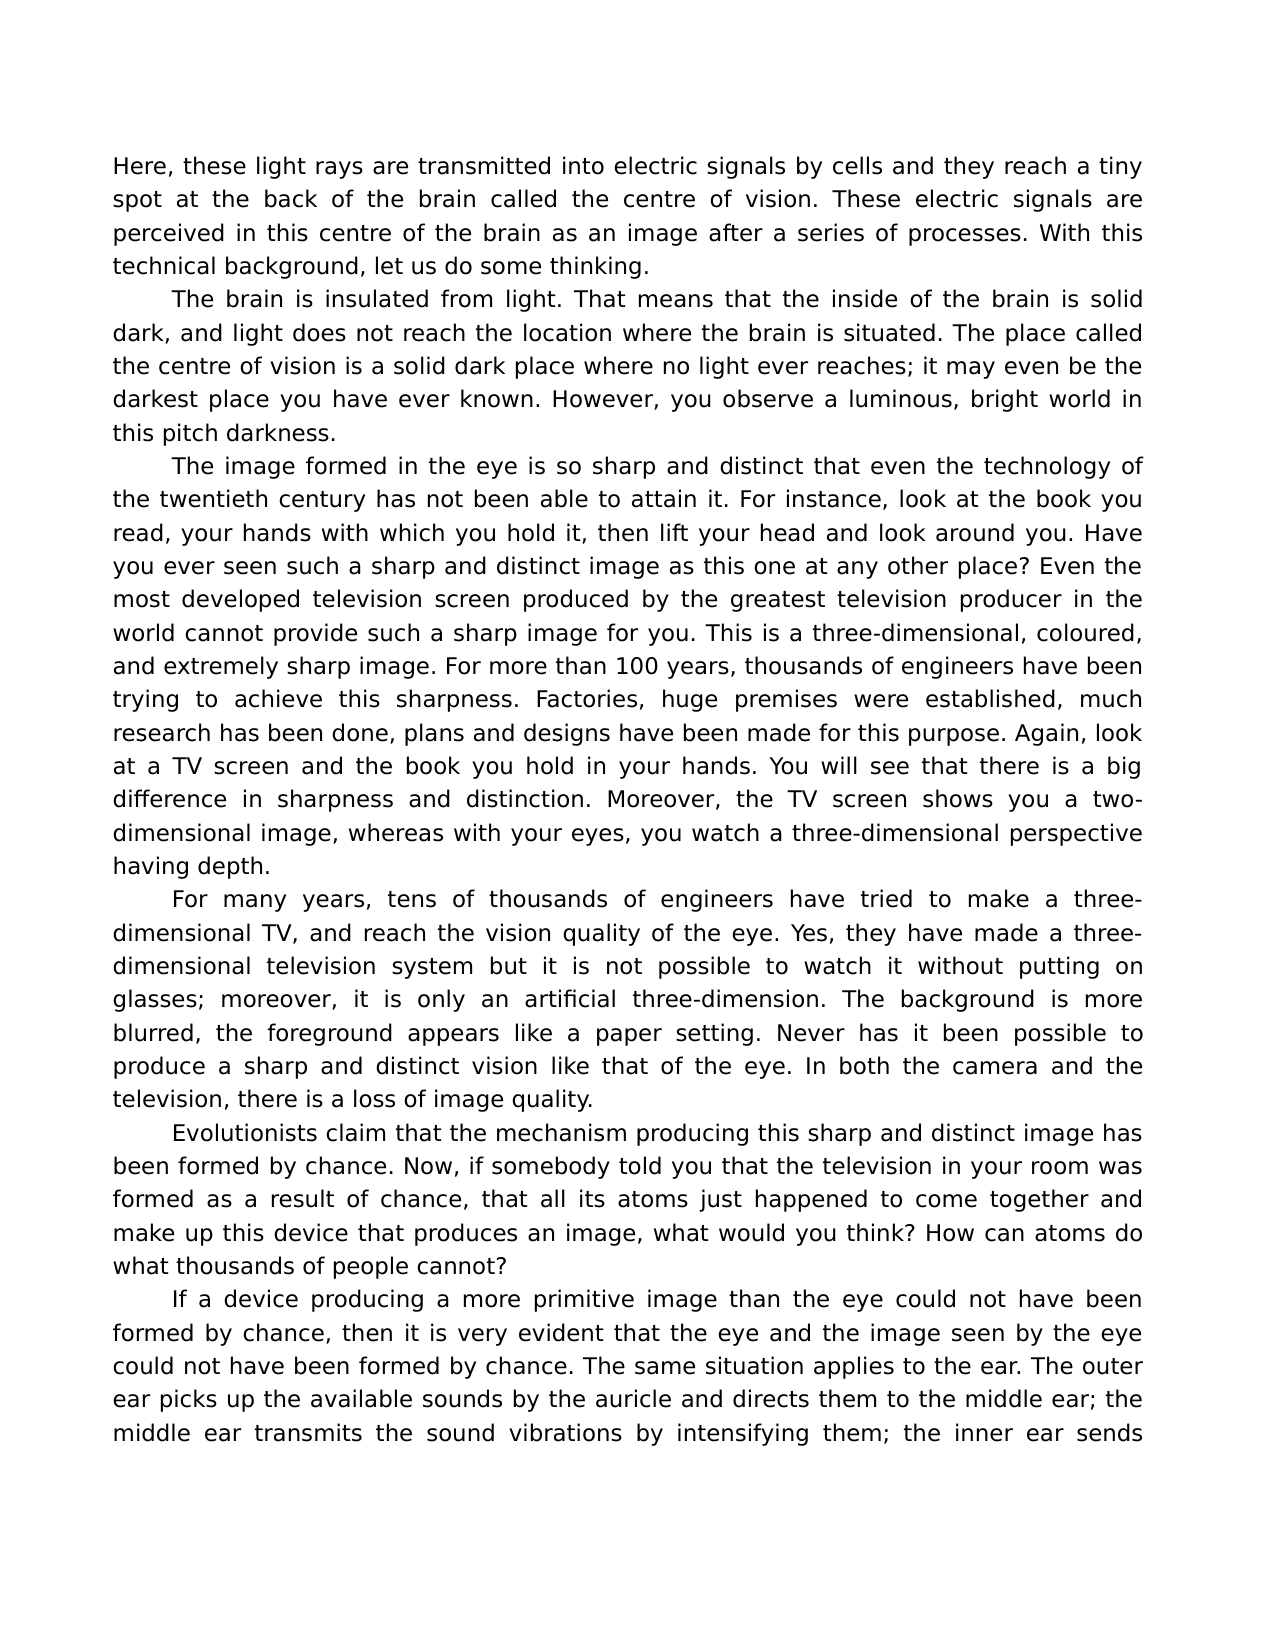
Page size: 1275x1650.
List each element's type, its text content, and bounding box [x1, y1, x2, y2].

text Evolutionists claim that the mechanism producing this sharp and distinct image has been formed by chance. Now, if somebody told you that the television in your room was formed as a result of chance, that all its atoms just happened to come together and make up this device that produces an image, what would you think? How can atoms do what thousands of people cannot? [112, 1114, 1145, 1281]
text The image formed in the eye is so sharp and distinct that even the technology of the twentieth century has not been able to attain it. For instance, look at the book you read, your hands with which you hold it, then lift your head and look around you. Have you ever seen such a sharp and distinct image as this one at any other place? Even the most developed television screen produced by the greatest television producer in the world cannot provide such a sharp image for you. This is a three-dimensional, coloured, and extremely sharp image. For more than 100 years, thousands of engineers have been trying to achieve this sharpness. Factories, huge premises were established, much research has been done, plans and designs have been made for this purpose. Again, look at a TV screen and the book you hold in your hands. You will see that there is a big difference in sharpness and distinction. Moreover, the TV screen shows you a two-dimensional image, whereas with your eyes, you watch a three-dimensional perspective having depth. [112, 448, 1145, 881]
text Here, these light rays are transmitted into electric signals by cells and they reach a tiny spot at the back of the brain called the centre of vision. These electric signals are perceived in this centre of the brain as an image after a series of processes. With this technical background, let us do some thinking. [112, 148, 1145, 281]
text For many years, tens of thousands of engineers have tried to make a three-dimensional TV, and reach the vision quality of the eye. Yes, they have made a three-dimensional television system but it is not possible to watch it without putting on glasses; moreover, it is only an artificial three-dimension. The background is more blurred, the foreground appears like a paper setting. Never has it been possible to produce a sharp and distinct vision like that of the eye. In both the camera and the television, there is a loss of image quality. [112, 881, 1145, 1114]
text If a device producing a more primitive image than the eye could not have been formed by chance, then it is very evident that the eye and the image seen by the eye could not have been formed by chance. The same situation applies to the ear. The outer ear picks up the available sounds by the auricle and directs them to the middle ear; the middle ear transmits the sound vibrations by intensifying them; the inner ear sends [112, 1281, 1145, 1448]
text The brain is insulated from light. That means that the inside of the brain is solid dark, and light does not reach the location where the brain is situated. The place called the centre of vision is a solid dark place where no light ever reaches; it may even be the darkest place you have ever known. However, you observe a luminous, bright world in this pitch darkness. [112, 281, 1145, 448]
